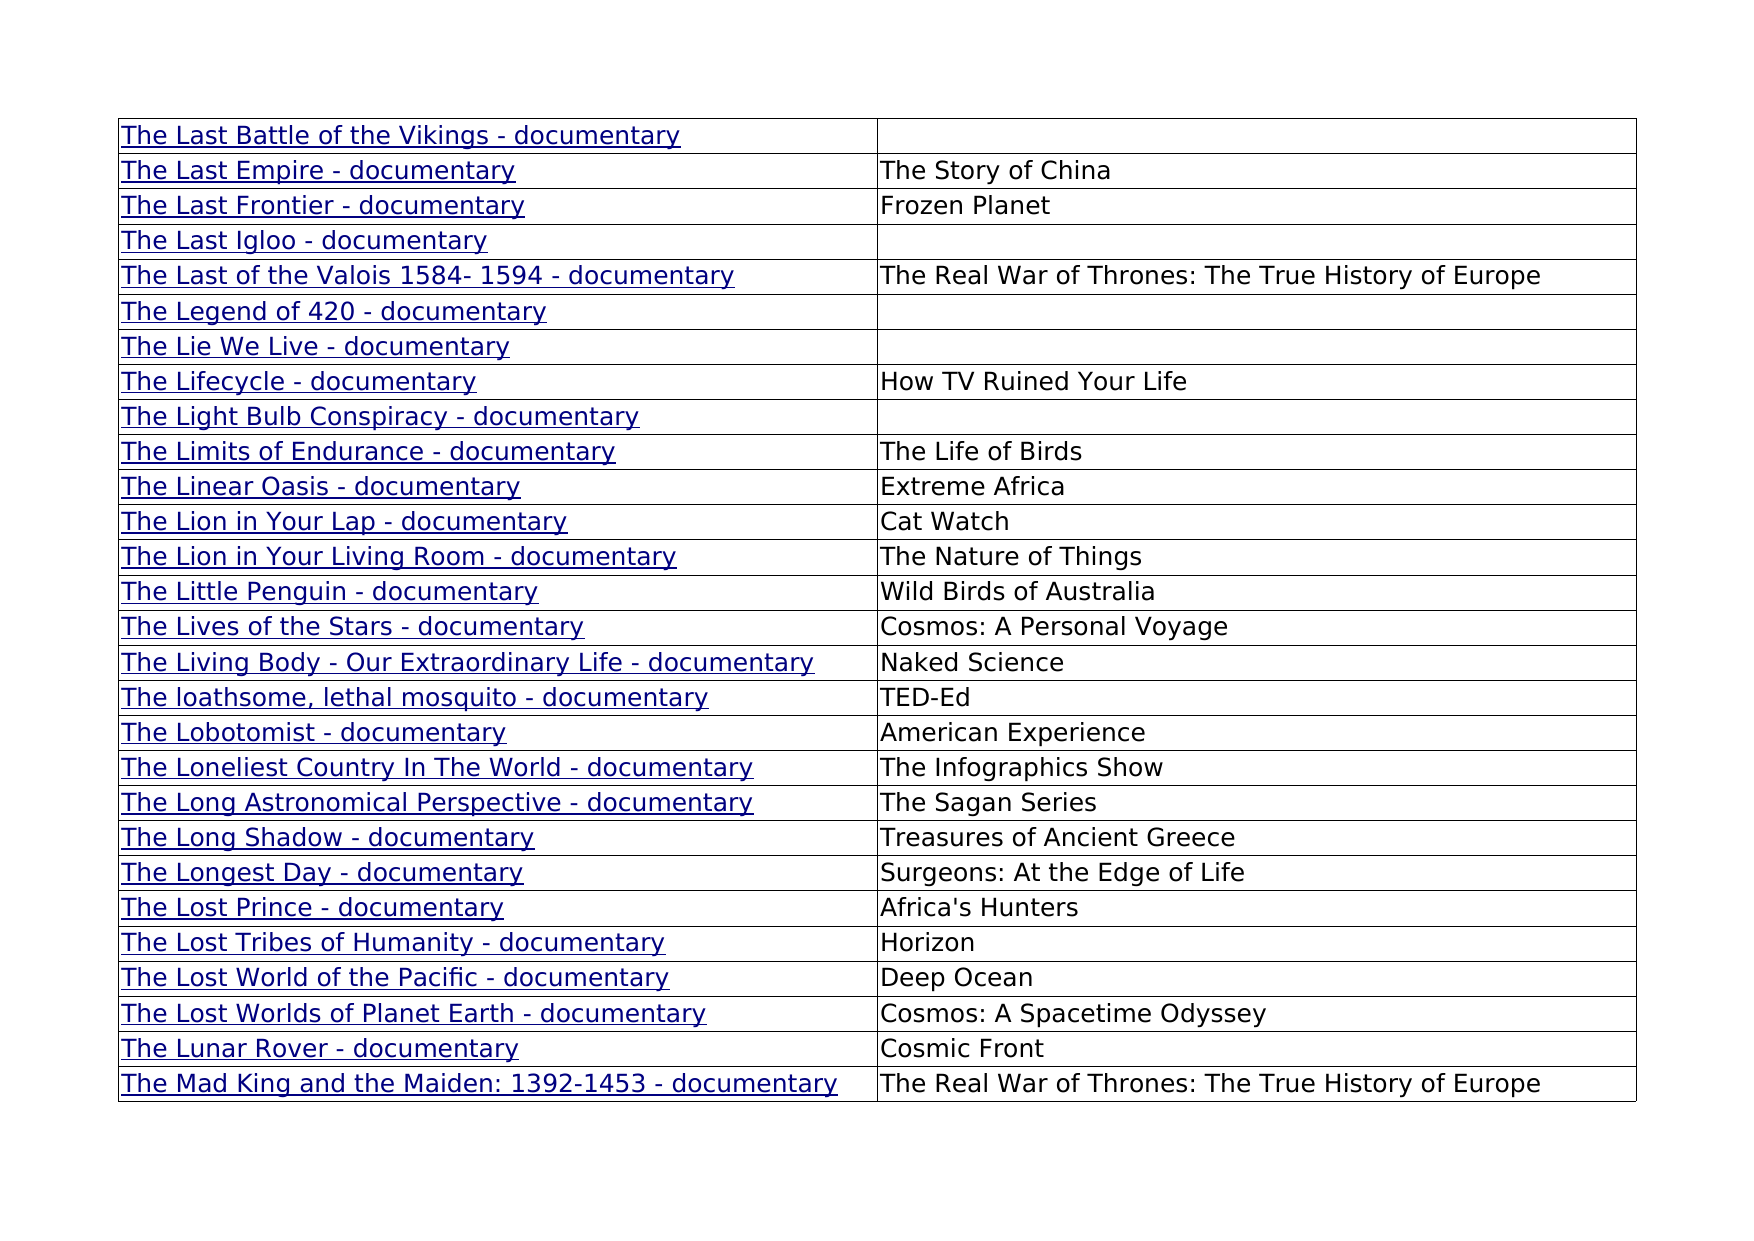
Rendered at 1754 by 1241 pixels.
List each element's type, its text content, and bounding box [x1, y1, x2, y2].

table_cell The Lost Prince - documentary [119, 891, 877, 926]
table_cell Cosmic Front [878, 1032, 1636, 1066]
table_cell The Limits of Endurance - documentary [119, 435, 877, 469]
table_cell [878, 330, 1636, 364]
table_cell The Mad King and the Maiden: 1392-1453 - documentary [119, 1067, 877, 1101]
table_cell The Little Penguin - documentary [119, 576, 877, 609]
table_cell How TV Ruined Your Life [878, 365, 1636, 399]
table_cell American Experience [878, 716, 1636, 750]
table_cell Wild Birds of Australia [878, 576, 1636, 609]
table_cell The Light Bulb Conspiracy - documentary [119, 400, 877, 434]
table_cell The Lunar Rover - documentary [119, 1032, 877, 1066]
table_cell The Linear Oasis - documentary [119, 470, 877, 504]
table_cell The loathsome, lethal mosquito - documentary [119, 681, 877, 715]
table_cell [878, 400, 1636, 434]
table_cell TED-Ed [878, 681, 1636, 715]
table_cell The Loneliest Country In The World - documentary [119, 751, 877, 785]
table_cell Deep Ocean [878, 962, 1636, 996]
table_cell Extreme Africa [878, 470, 1636, 504]
table_cell The Last Frontier - documentary [119, 189, 877, 223]
table_cell Cosmos: A Personal Voyage [878, 611, 1636, 645]
table_cell Surgeons: At the Edge of Life [878, 856, 1636, 890]
table_cell The Long Astronomical Perspective - documentary [119, 786, 877, 820]
table_cell The Lives of the Stars - documentary [119, 611, 877, 645]
table_cell Frozen Planet [878, 189, 1636, 223]
table_cell [878, 119, 1636, 153]
table_cell The Lost Tribes of Humanity - documentary [119, 927, 877, 961]
table_cell The Lie We Live - documentary [119, 330, 877, 364]
table_cell Naked Science [878, 646, 1636, 680]
table_cell The Life of Birds [878, 435, 1636, 469]
table_cell The Lost Worlds of Planet Earth - documentary [119, 997, 877, 1031]
table_cell The Lifecycle - documentary [119, 365, 877, 399]
table_cell Cat Watch [878, 505, 1636, 539]
table_cell The Legend of 420 - documentary [119, 295, 877, 329]
table_cell [878, 295, 1636, 329]
table_cell The Story of China [878, 154, 1636, 188]
table_cell The Lion in Your Living Room - documentary [119, 540, 877, 574]
table_cell Horizon [878, 927, 1636, 961]
table_cell The Real War of Thrones: The True History of Europe [878, 1067, 1636, 1101]
table_cell The Longest Day - documentary [119, 856, 877, 890]
table_cell The Lost World of the Pacific - documentary [119, 962, 877, 996]
table_cell The Last Battle of the Vikings - documentary [119, 119, 877, 153]
table_cell The Real War of Thrones: The True History of Europe [878, 260, 1636, 294]
table_cell The Last of the Valois 1584- 1594 - documentary [119, 260, 877, 294]
table_cell The Lobotomist - documentary [119, 716, 877, 750]
table_cell The Long Shadow - documentary [119, 821, 877, 855]
table_cell The Lion in Your Lap - documentary [119, 505, 877, 539]
table_cell The Last Empire - documentary [119, 154, 877, 188]
table_cell Africa's Hunters [878, 891, 1636, 926]
table_cell [878, 225, 1636, 258]
table_cell The Infographics Show [878, 751, 1636, 785]
table_cell The Sagan Series [878, 786, 1636, 820]
table_cell The Living Body - Our Extraordinary Life - documentary [119, 646, 877, 680]
table_cell Treasures of Ancient Greece [878, 821, 1636, 855]
table_cell The Nature of Things [878, 540, 1636, 574]
table_cell The Last Igloo - documentary [119, 225, 877, 258]
table_cell Cosmos: A Spacetime Odyssey [878, 997, 1636, 1031]
